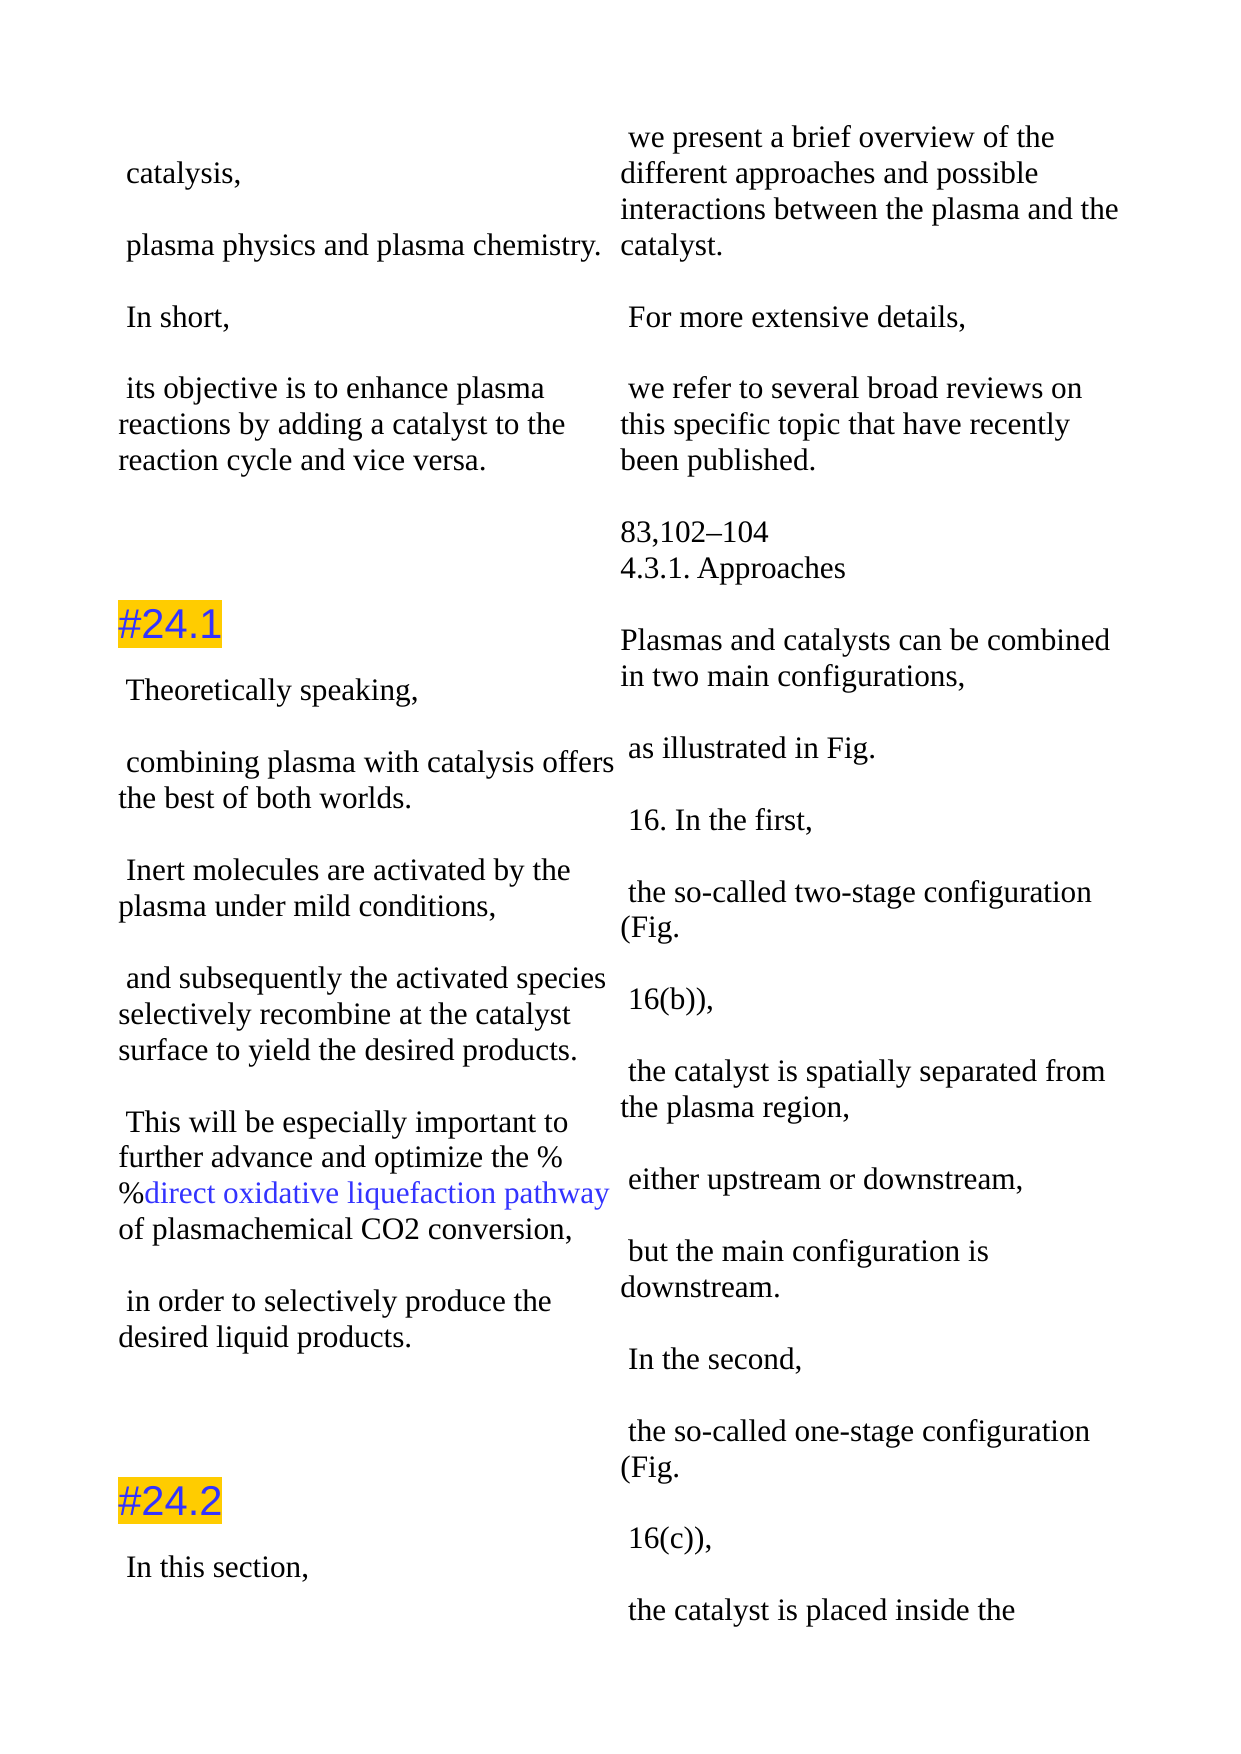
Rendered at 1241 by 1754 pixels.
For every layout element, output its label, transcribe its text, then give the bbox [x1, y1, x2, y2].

text 4.3.1. Approaches [620, 549, 1122, 585]
text Plasmas and catalysts can be combined in two main configurations, [620, 621, 1122, 693]
text For more extensive details, [620, 298, 1122, 334]
text 16. In the first, [620, 801, 1122, 837]
text combining plasma with catalysis offers the best of both worlds. [118, 743, 620, 815]
text we refer to several broad reviews on this specific topic that have recently been published. [620, 370, 1122, 477]
text In this section, [118, 1548, 620, 1584]
text 16(b)), [620, 981, 1122, 1017]
text In short, [118, 298, 620, 334]
text but the main configuration is downstream. [620, 1232, 1122, 1304]
text catalysis, [118, 154, 620, 190]
text as illustrated in Fig. [620, 729, 1122, 765]
text Theoretically speaking, [118, 672, 620, 707]
text the catalyst is placed inside the [620, 1592, 1122, 1627]
text its objective is to enhance plasma reactions by adding a catalyst to the reaction cycle and vice versa. [118, 370, 620, 477]
text This will be especially important to further advance and optimize the %%direct oxidative liquefaction pathway of plasmachemical CO2 conversion, [118, 1103, 620, 1247]
text the so-called two-stage configuration (Fig. [620, 873, 1122, 945]
text 16(c)), [620, 1520, 1122, 1556]
text we present a brief overview of the different approaches and possible interactions between the plasma and the catalyst. [620, 118, 1122, 262]
text In the second, [620, 1340, 1122, 1376]
text Inert molecules are activated by the plasma under mild conditions, [118, 851, 620, 923]
text either upstream or downstream, [620, 1160, 1122, 1196]
text the so-called one-stage configuration (Fig. [620, 1412, 1122, 1484]
text and subsequently the activated species selectively recombine at the catalyst surface to yield the desired products. [118, 959, 620, 1067]
text #24.2 [118, 1477, 620, 1524]
text the catalyst is spatially separated from the plasma region, [620, 1052, 1122, 1124]
text #24.1 [118, 600, 620, 648]
text in order to selectively produce the desired liquid products. [118, 1282, 620, 1354]
text plasma physics and plasma chemistry. [118, 226, 620, 262]
text 83,102–104 [620, 513, 1122, 549]
